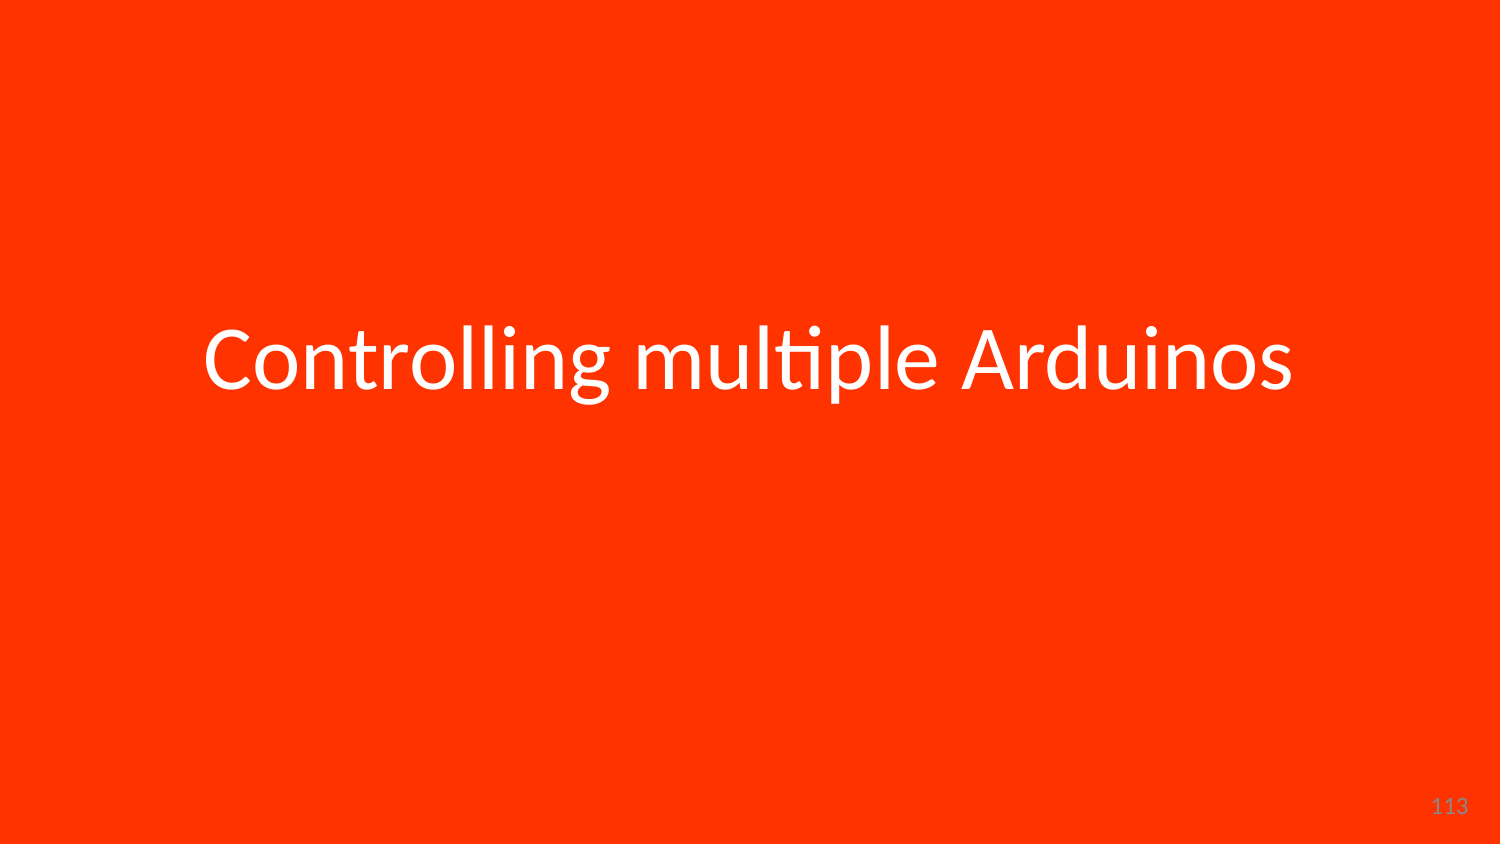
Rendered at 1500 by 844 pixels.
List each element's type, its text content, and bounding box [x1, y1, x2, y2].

title Controlling multiple Arduinos [112, 262, 1388, 443]
text_box 113 [1415, 782, 1500, 828]
